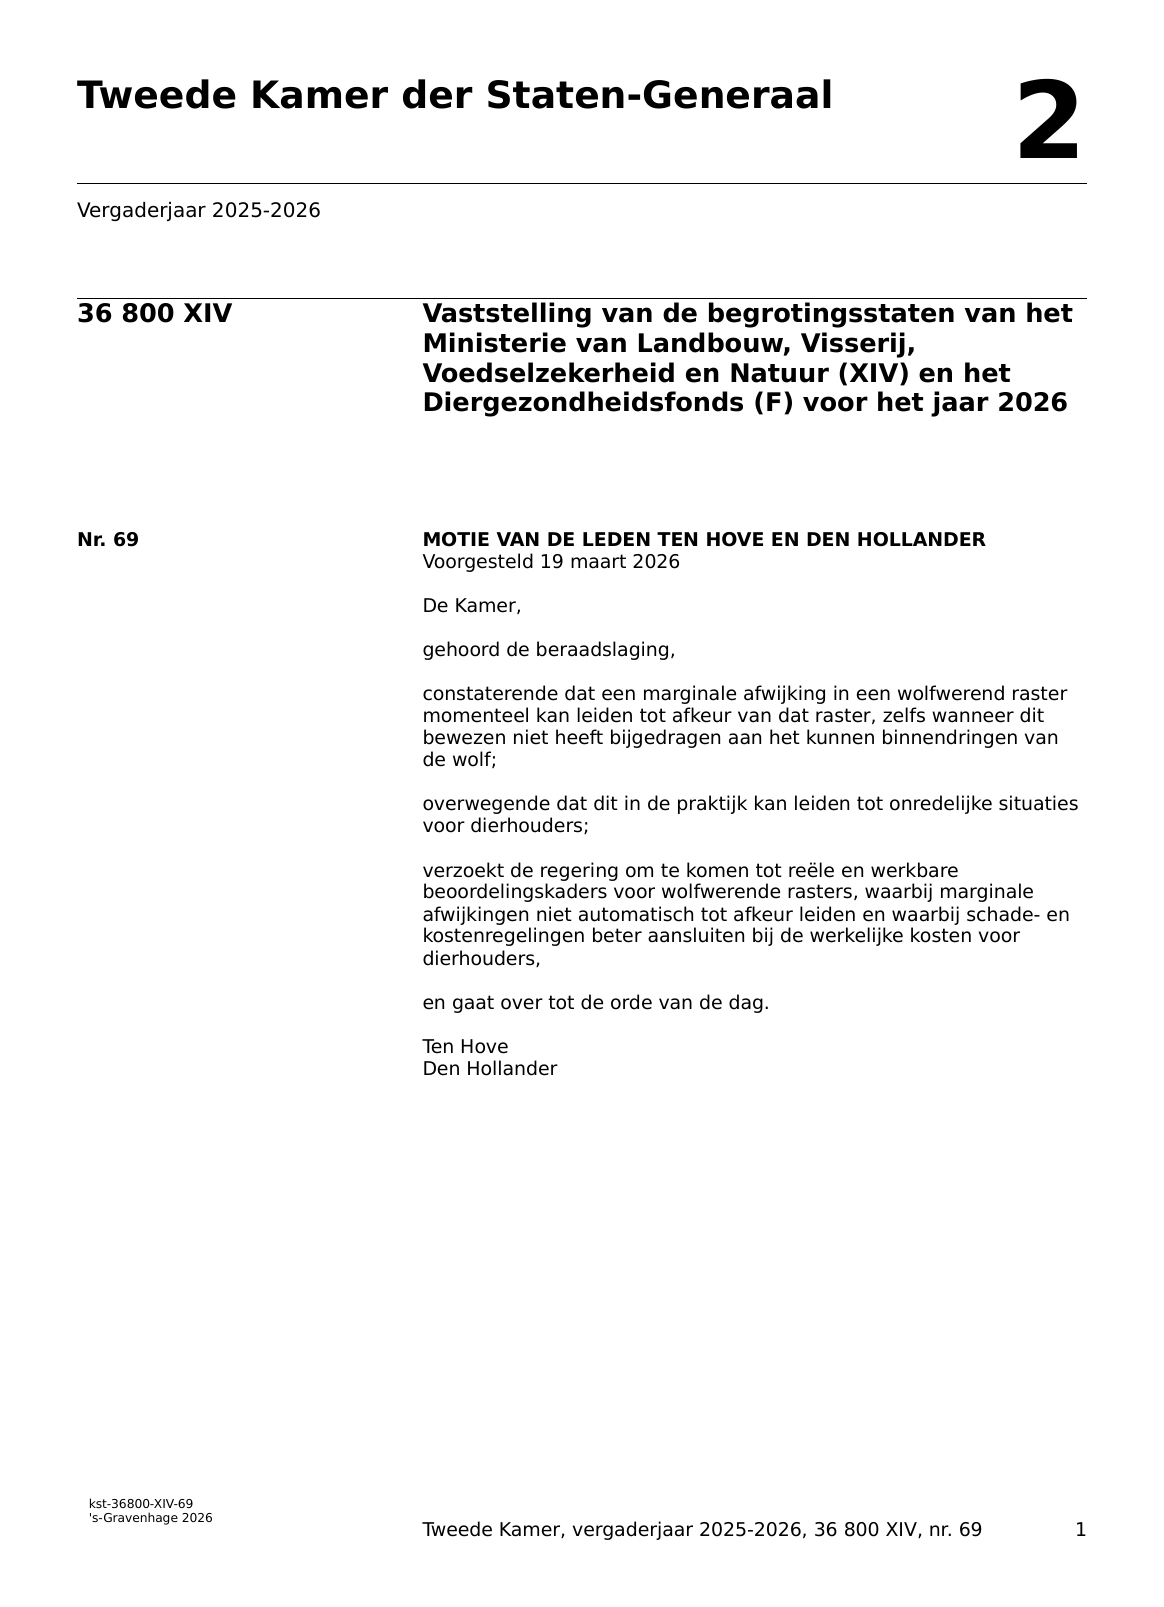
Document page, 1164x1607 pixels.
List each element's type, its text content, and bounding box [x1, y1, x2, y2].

text constaterende dat een marginale afwijking in een wolfwerend raster momenteel kan leiden tot afkeur van dat raster, zelfs wanneer dit bewezen niet heeft bijgedragen aan het kunnen binnendringen van de wolf; [422, 683, 1087, 771]
text en gaat over tot de orde van de dag. [422, 992, 1087, 1013]
text Voorgesteld 19 maart 2026 [422, 551, 1087, 573]
text 's-Gravenhage 2026 [88, 1511, 323, 1525]
table_header 2 [886, 59, 1087, 183]
text gehoord de beraadslaging, [422, 639, 1087, 661]
text De Kamer, [422, 595, 1087, 617]
text Ten Hove [422, 1036, 1087, 1058]
subtitle 36 800 XIV Vaststelling van de begrotingsstaten van het Ministerie van Landbouw, Visserij, Voedselzekerheid en Natuur (XIV) en het Diergezondheidsfonds (F) voor het jaar 2026 [77, 299, 1087, 418]
table_cell Vergaderjaar 2025-2026 [77, 184, 1087, 298]
text Den Hollander [422, 1058, 1087, 1080]
table_header Tweede Kamer der Staten-Generaal [77, 59, 886, 183]
text kst-36800-XIV-69 [88, 1497, 323, 1511]
subtitle Nr. 69 MOTIE VAN DE LEDEN TEN HOVE EN DEN HOLLANDER [77, 529, 1087, 551]
text verzoekt de regering om te komen tot reële en werkbare beoordelingskaders voor wolfwerende rasters, waarbij marginale afwijkingen niet automatisch tot afkeur leiden en waarbij schade- en kostenregelingen beter aansluiten bij de werkelijke kosten voor dierhouders, [422, 859, 1087, 969]
text overwegende dat dit in de praktijk kan leiden tot onredelijke situaties voor dierhouders; [422, 793, 1087, 837]
